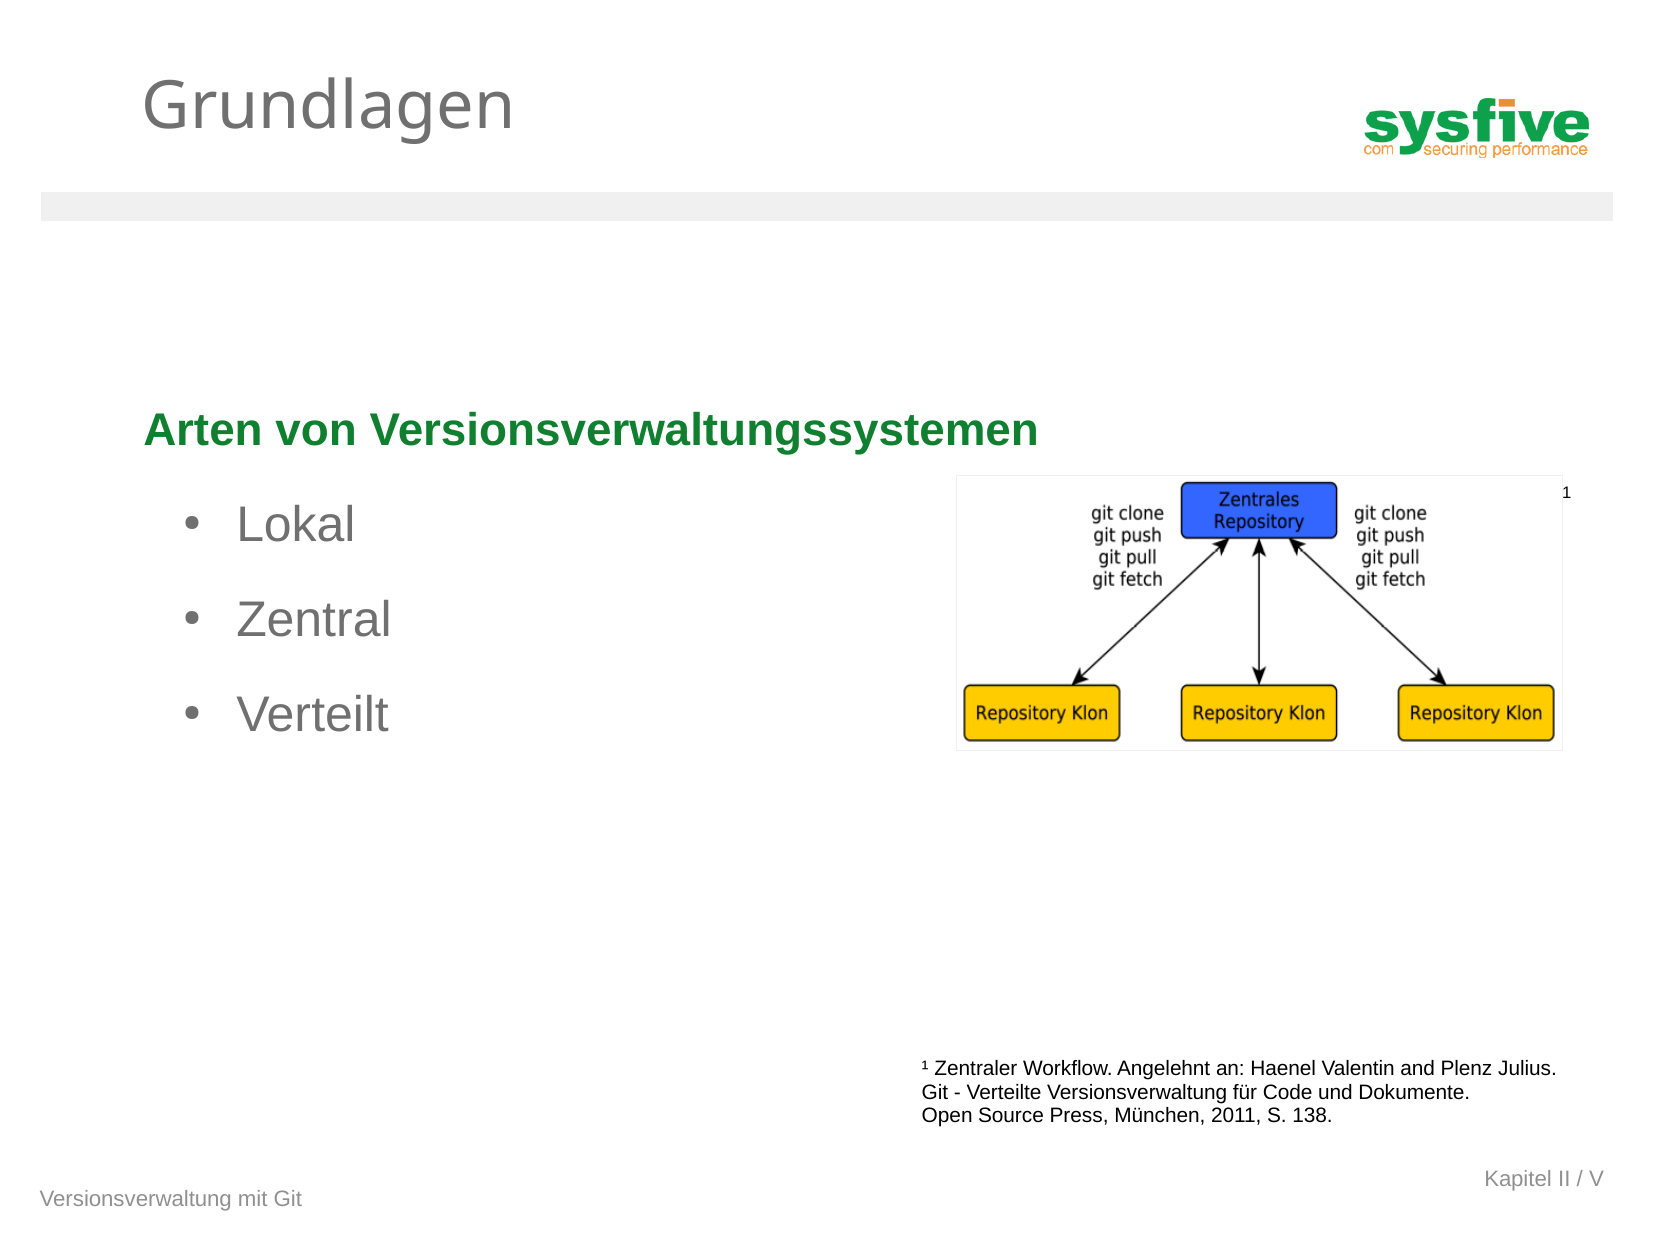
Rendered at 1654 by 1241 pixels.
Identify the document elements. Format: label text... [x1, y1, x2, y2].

list Lokal Zentral Verteilt [165, 496, 1276, 1111]
text_box Kapitel II / V [1458, 1139, 1630, 1218]
text_box ¹ Zentraler Workflow. Angelehnt an: Haenel Valentin and Plenz Julius. Git - Verteilte Versionsverwaltung für Code und Dokumente. Open Source Press, München, 2011, S. 138. [906, 1055, 1654, 1129]
picture [1364, 98, 1589, 158]
text_box Versionsverwaltung mit Git [11, 1181, 331, 1217]
text_box 1 [1563, 477, 1577, 508]
title Arten von Versionsverwaltungssystemen [143, 386, 1100, 473]
text_box [41, 192, 1613, 221]
title Grundlagen [141, 59, 1099, 146]
picture [956, 475, 1563, 751]
